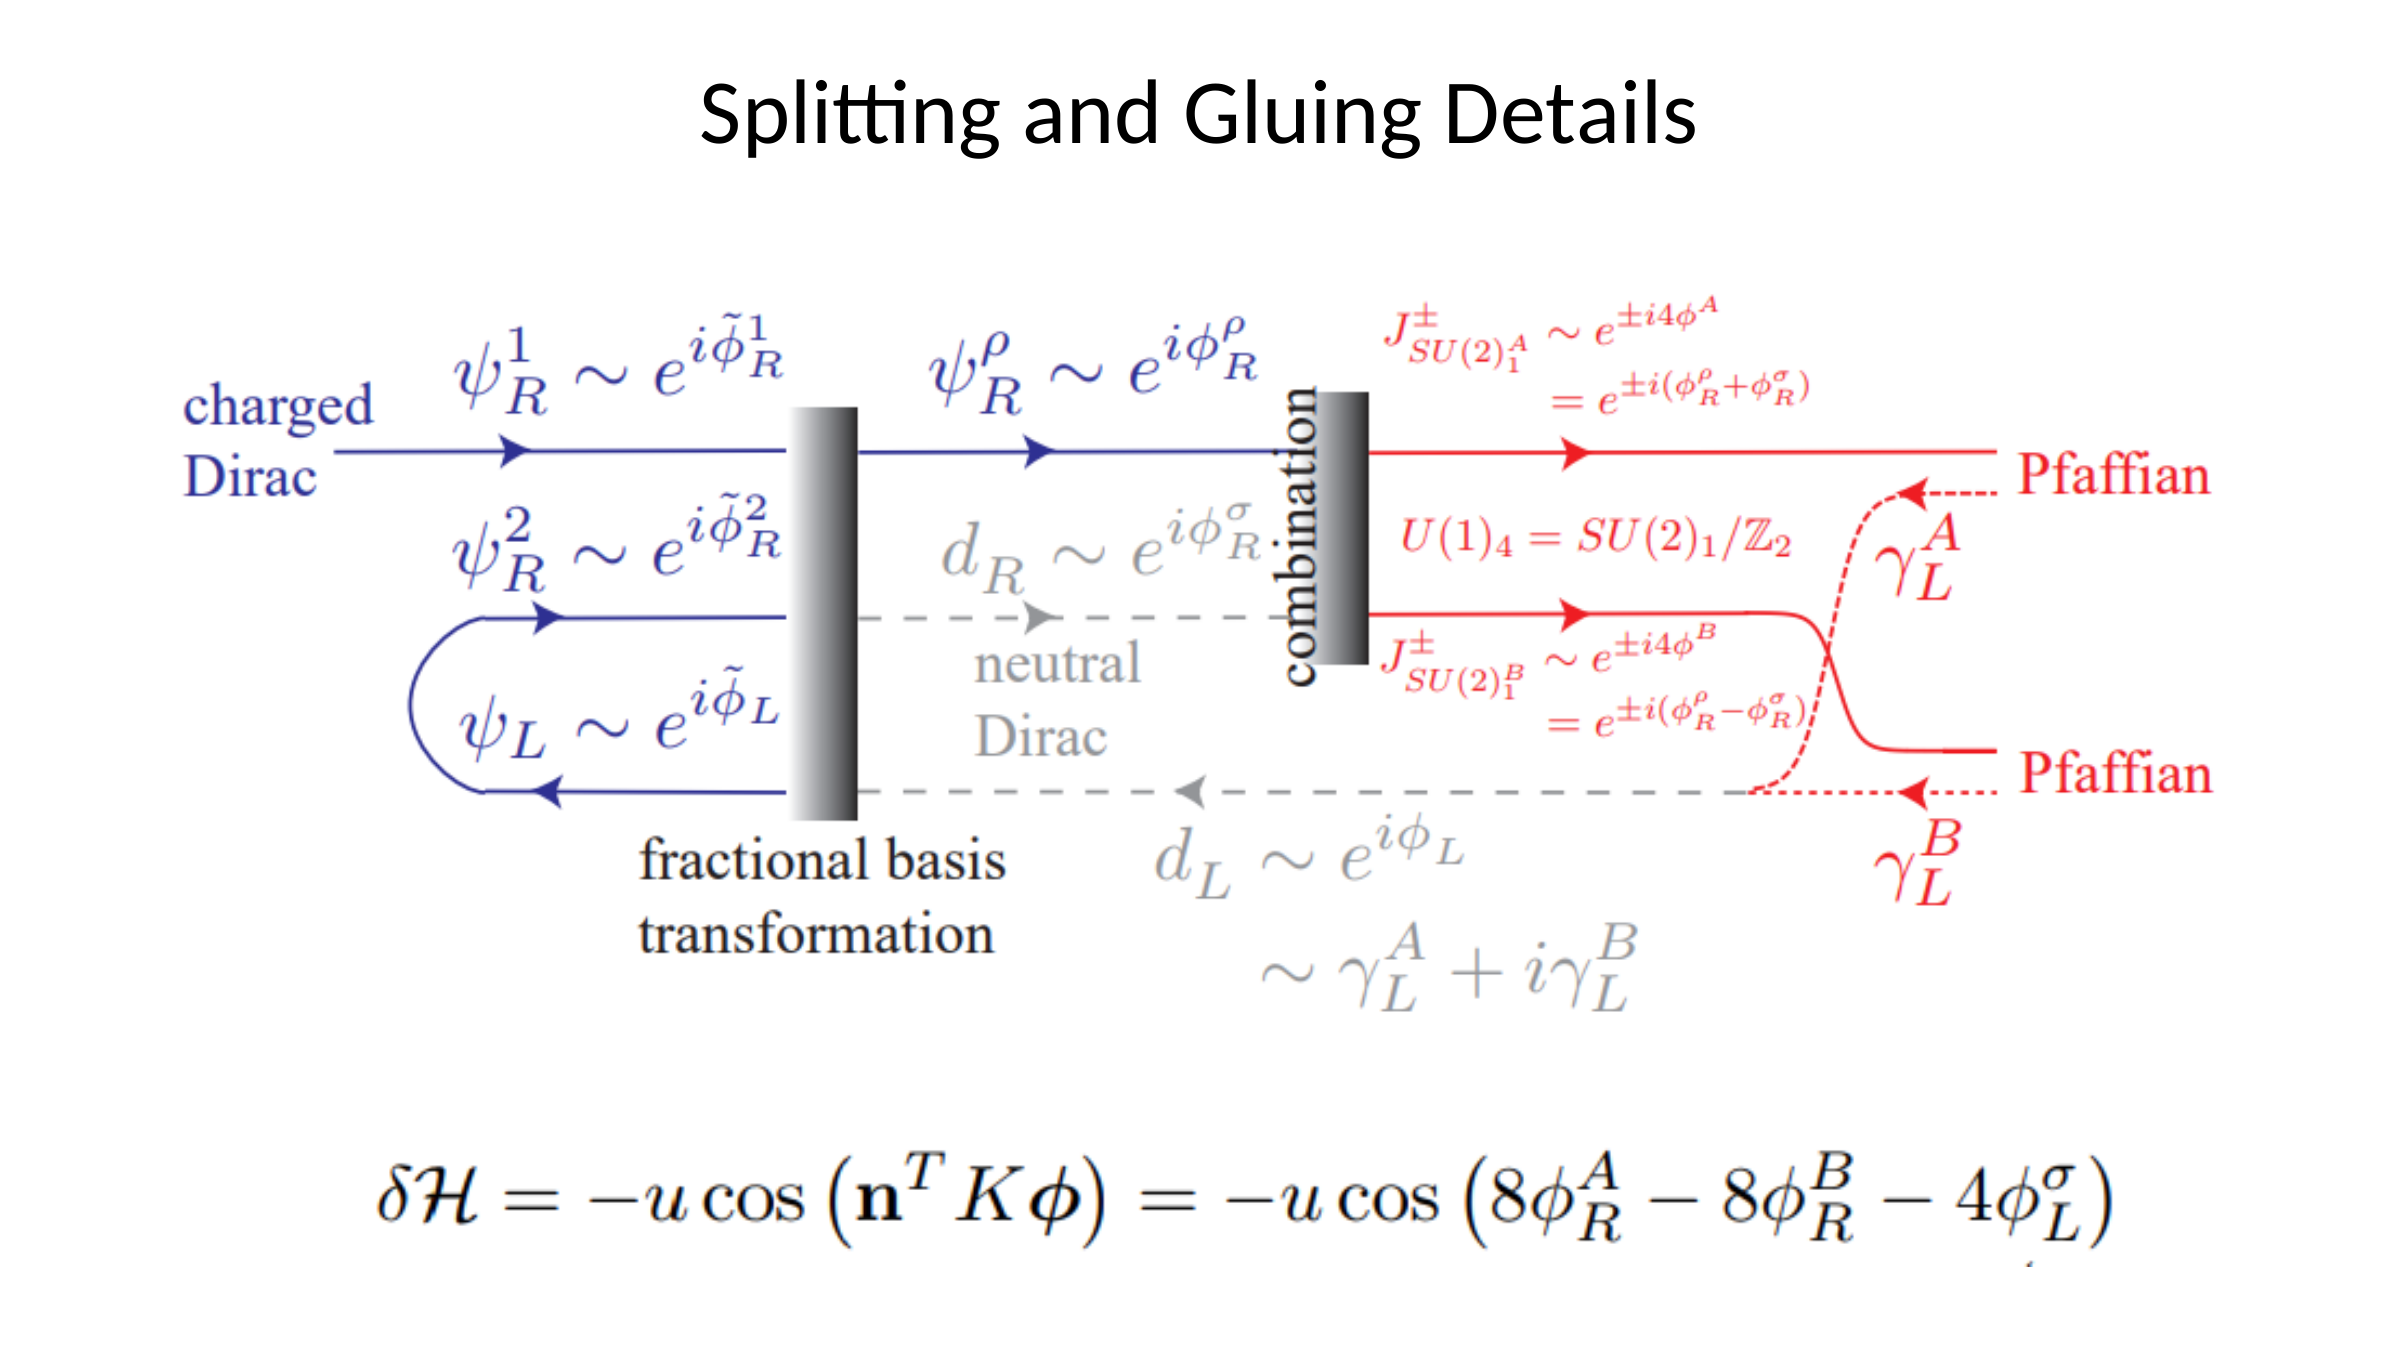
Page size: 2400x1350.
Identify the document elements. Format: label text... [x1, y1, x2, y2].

picture [337, 1113, 2138, 1267]
picture [150, 254, 2251, 1054]
text_box Splitting and Gluing Details [0, 45, 2400, 280]
